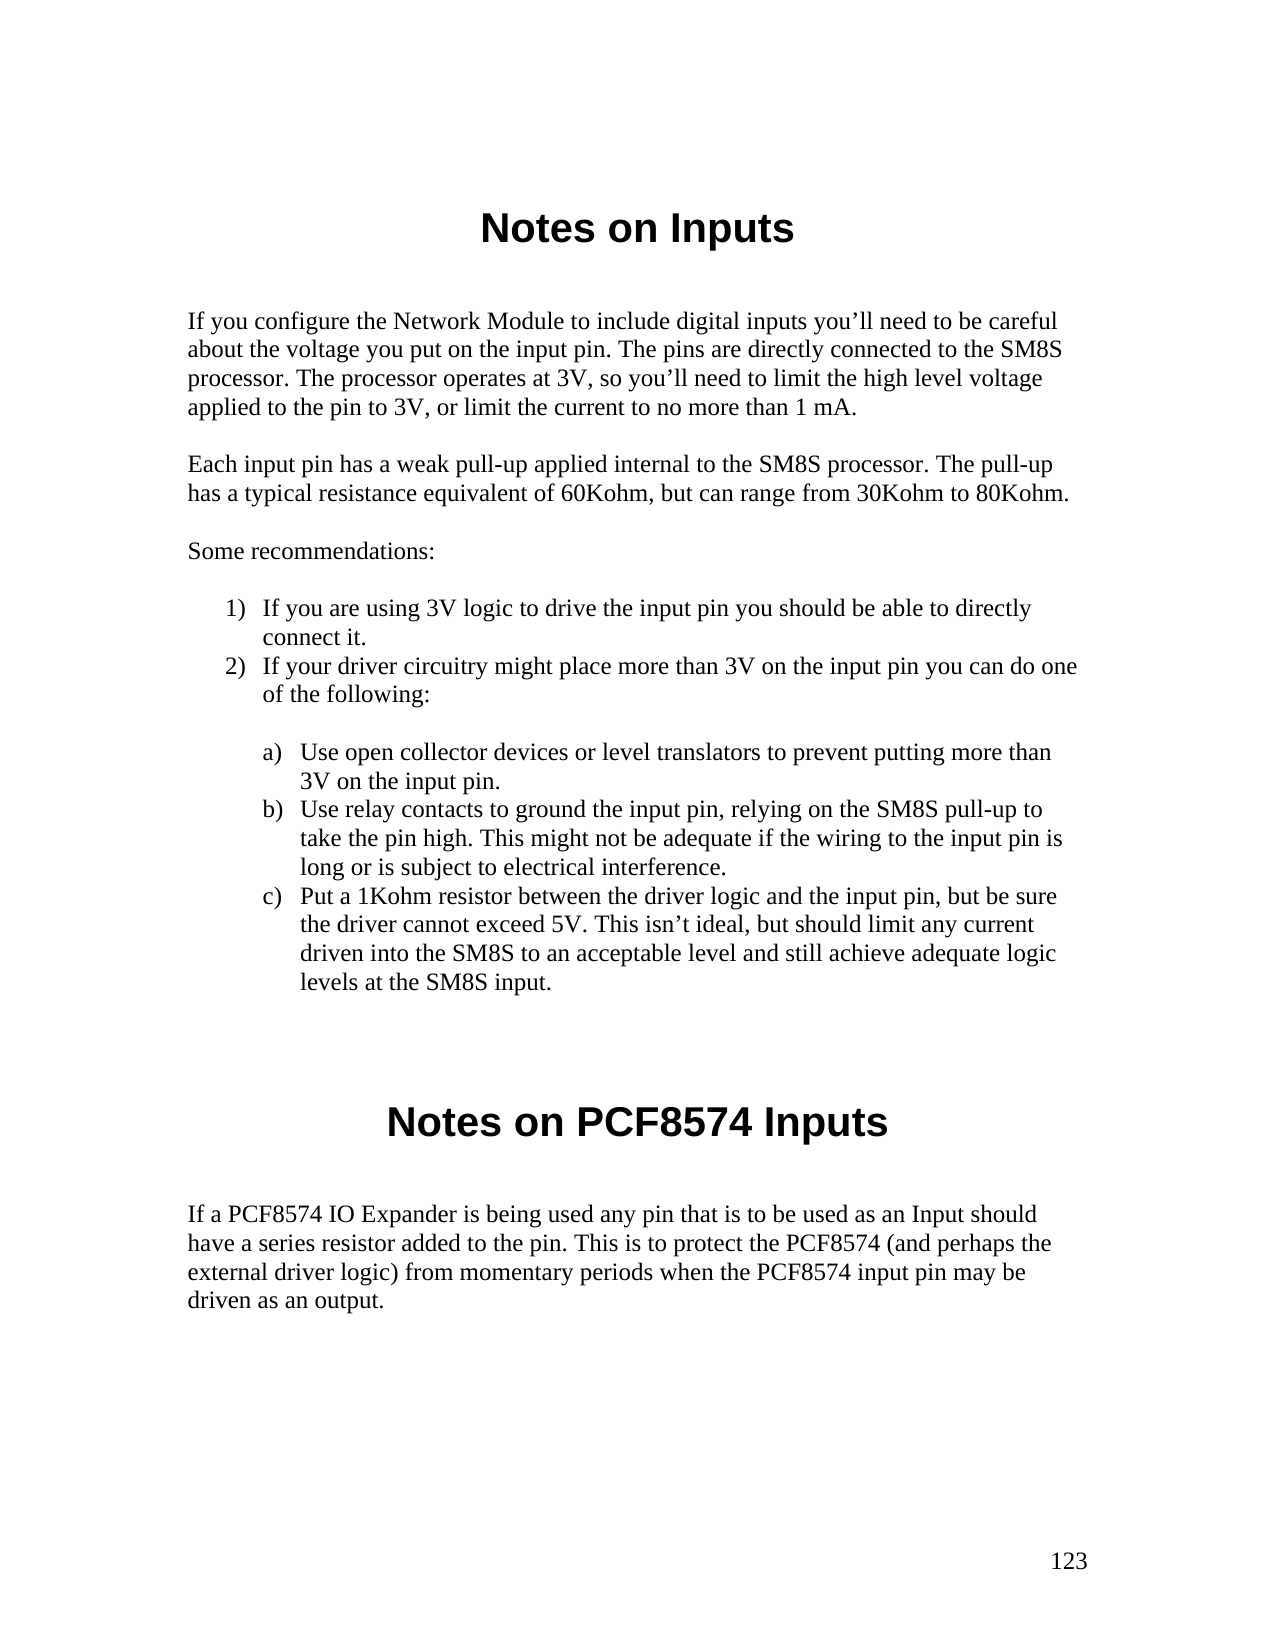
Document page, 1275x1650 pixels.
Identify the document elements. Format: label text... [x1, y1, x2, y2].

text Some recommendations: [187, 536, 1087, 564]
text If a PCF8574 IO Expander is being used any pin that is to be used as an Input should have a series resistor added to the pin. This is to protect the PCF8574 (and perhaps the external driver logic) from momentary periods when the PCF8574 input pin may be driven as an output. [187, 1199, 1087, 1314]
text Each input pin has a weak pull-up applied internal to the SM8S processor. The pull-up has a typical resistance equivalent of 60Kohm, but can range from 30Kohm to 80Kohm. [187, 449, 1087, 507]
list Use open collector devices or level translators to prevent putting more than 3V on the input pin. [262, 737, 1087, 794]
list Use relay contacts to ground the input pin, relying on the SM8S pull-up to take the pin high. This might not be adequate if the wiring to the input pin is long or is subject to electrical interference. [262, 794, 1087, 881]
list If you are using 3V logic to drive the input pin you should be able to directly connect it. [225, 593, 1087, 651]
subtitle Notes on Inputs [187, 204, 1087, 252]
text If you configure the Network Module to include digital inputs you’ll need to be careful about the voltage you put on the input pin. The pins are directly connected to the SM8S processor. The processor operates at 3V, so you’ll need to limit the high level voltage applied to the pin to 3V, or limit the current to no more than 1 mA. [187, 306, 1087, 421]
subtitle Notes on PCF8574 Inputs [187, 1097, 1087, 1145]
list Put a 1Kohm resistor between the driver logic and the input pin, but be sure the driver cannot exceed 5V. This isn’t ideal, but should limit any current driven into the SM8S to an acceptable level and still achieve adequate logic levels at the SM8S input. [262, 881, 1087, 996]
list If your driver circuitry might place more than 3V on the input pin you can do one of the following: [225, 651, 1087, 708]
